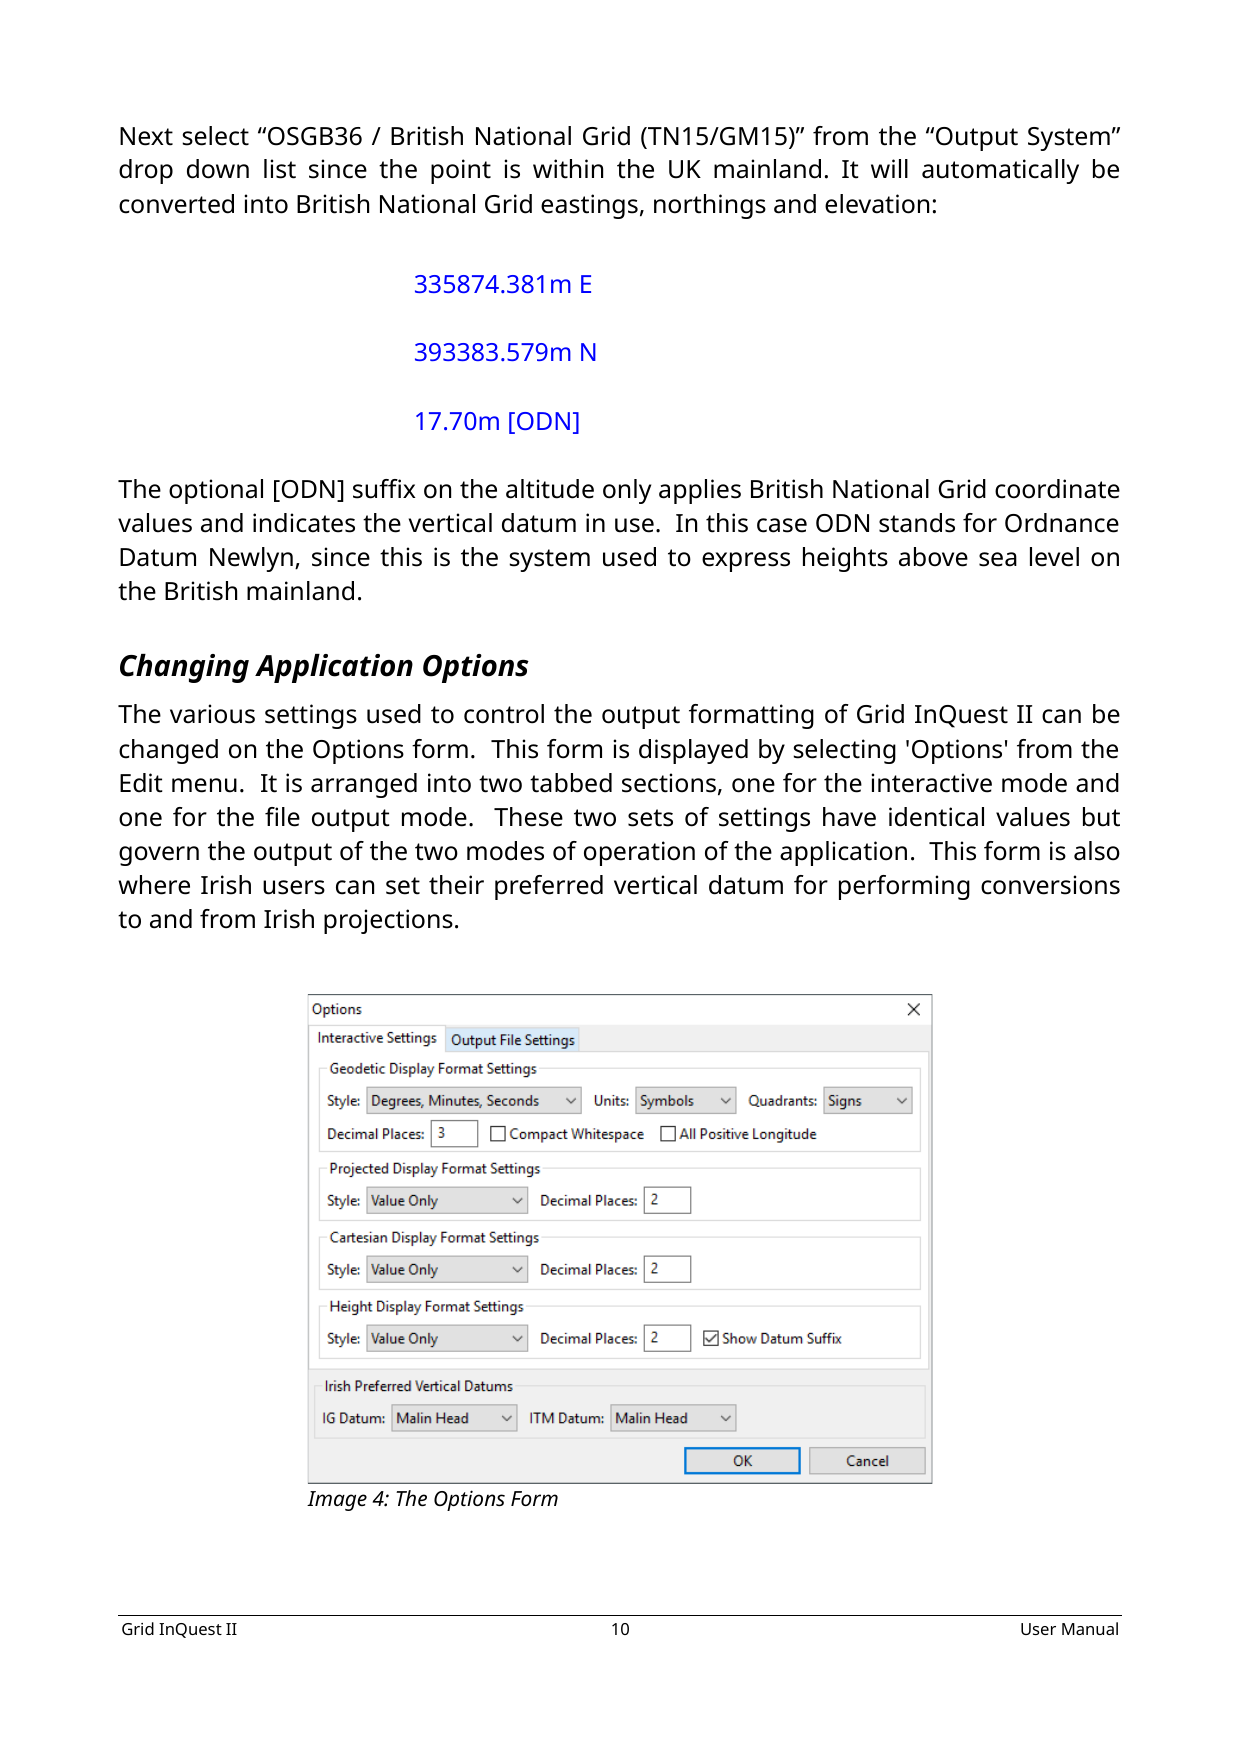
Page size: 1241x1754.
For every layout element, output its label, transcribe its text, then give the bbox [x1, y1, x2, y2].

text Next select “OSGB36 / British National Grid (TN15/GM15)” from the “Output System” drop down list since the point is within the UK mainland. It will automatically be converted into British National Grid eastings, northings and elevation: [118, 118, 1122, 220]
text 393383.579m N [413, 335, 1122, 369]
text The various settings used to control the output formatting of Grid InQuest II can be changed on the Options form. This form is displayed by selecting 'Options' from the Edit menu. It is arranged into two tabbed sections, one for the interactive mode and one for the file output mode. These two sets of settings have identical values but govern the output of the two modes of operation of the application. This form is also where Irish users can set their preferred vertical datum for performing conversions to and from Irish projections. [118, 697, 1122, 936]
picture [307, 994, 933, 1484]
text 335874.381m E [413, 267, 1122, 301]
text The optional [ODN] suffix on the altitude only applies British National Grid coordinate values and indicates the vertical datum in use. In this case ODN stands for Ordnance Datum Newlyn, since this is the system used to express heights above sea level on the British mainland. [118, 471, 1122, 607]
subtitle Changing Application Options [118, 645, 1122, 685]
text 17.70m [ODN] [413, 403, 1122, 437]
text Image 4: The Options Form [308, 1484, 932, 1512]
